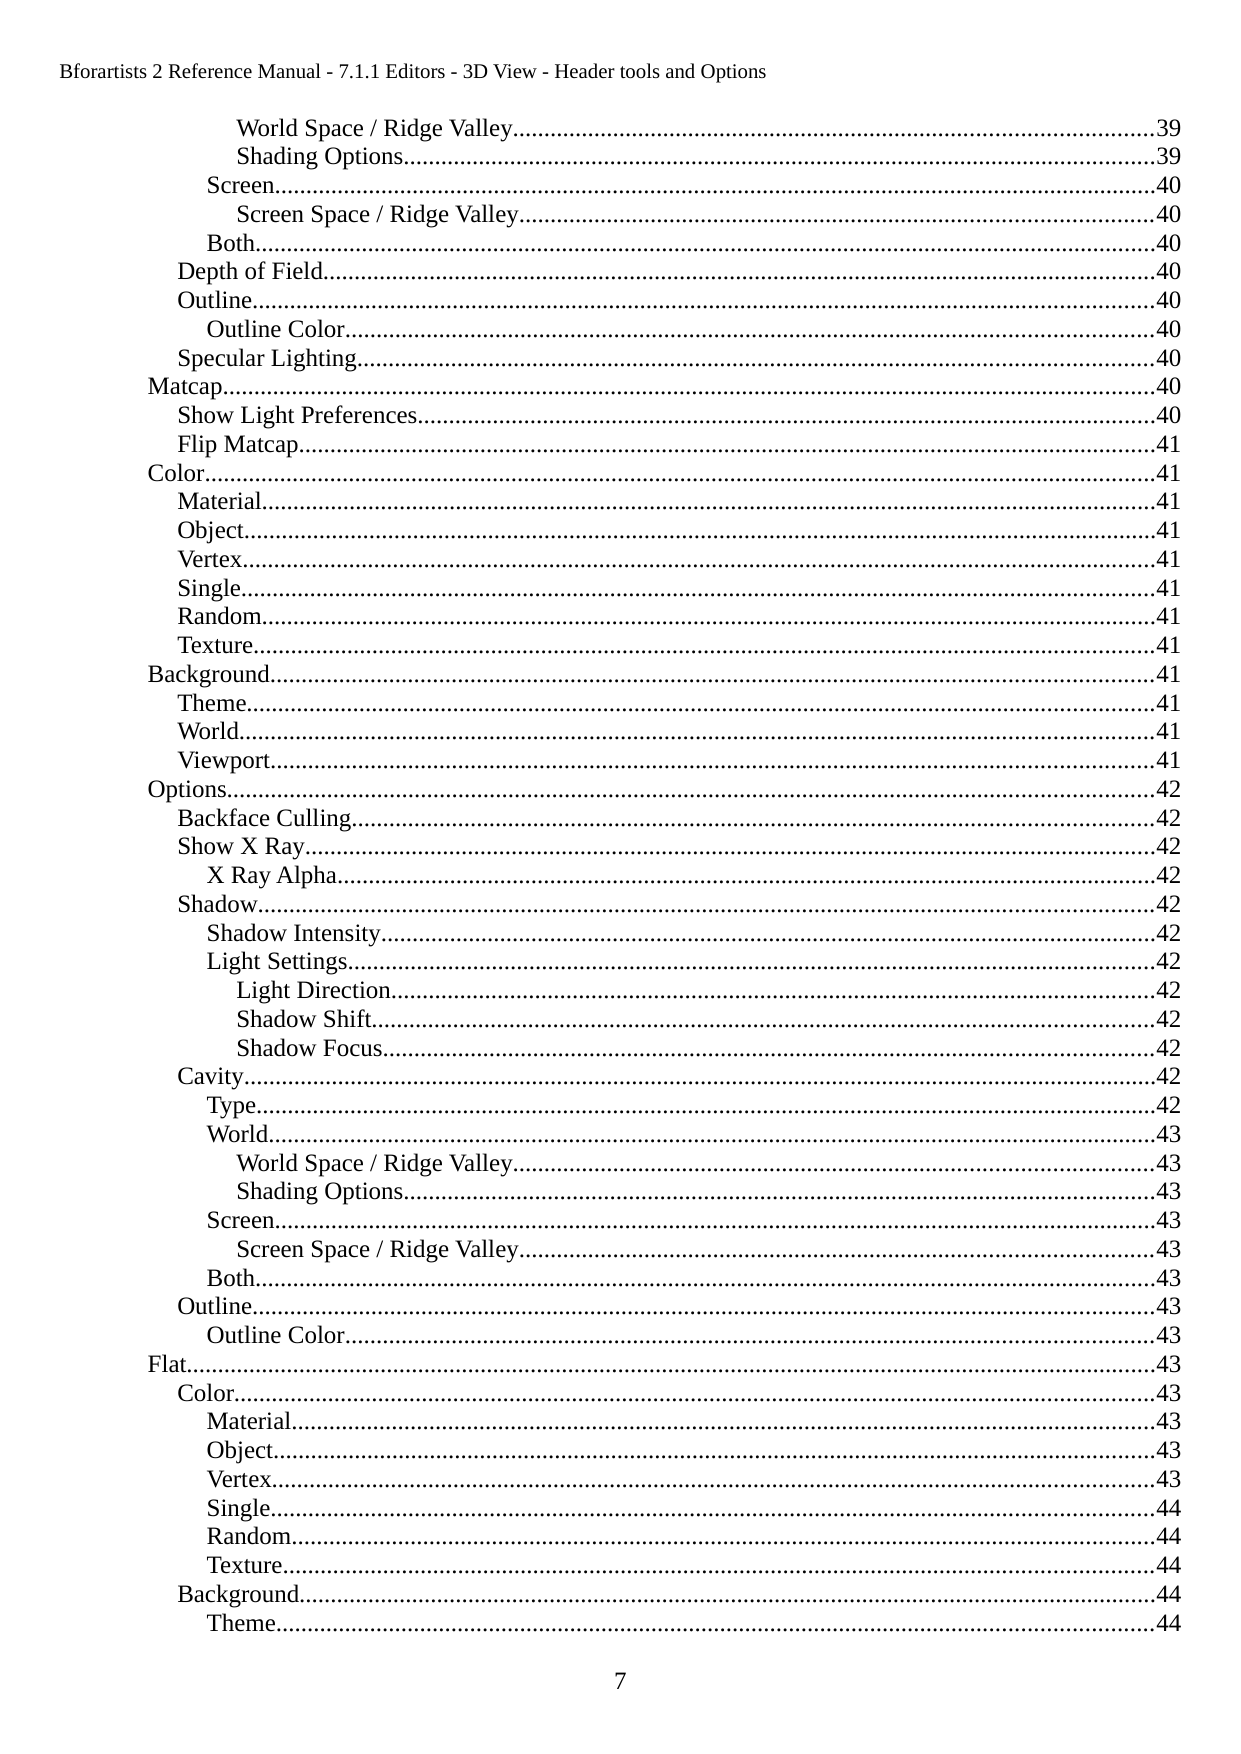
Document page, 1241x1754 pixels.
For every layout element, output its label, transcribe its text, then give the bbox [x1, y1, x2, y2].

text World Space / Ridge Valley 39 [236, 113, 1181, 141]
text Screen 40 [206, 170, 1181, 199]
text Specular Lighting 40 [177, 343, 1181, 371]
text Single 44 [206, 1493, 1181, 1521]
text Theme 41 [177, 688, 1181, 716]
text Shading Options 39 [236, 141, 1181, 170]
text Outline 40 [177, 285, 1181, 314]
text Object 43 [206, 1435, 1181, 1464]
text Single 41 [177, 573, 1181, 601]
text Vertex 41 [177, 544, 1181, 573]
text Shadow Focus 42 [236, 1033, 1181, 1061]
text Shading Options 43 [236, 1176, 1181, 1205]
text Light Settings 42 [206, 946, 1181, 975]
text Object 41 [177, 515, 1181, 544]
text Color 43 [177, 1378, 1181, 1406]
text Flat 43 [147, 1349, 1181, 1378]
text Shadow 42 [177, 889, 1181, 918]
text Random 44 [206, 1521, 1181, 1550]
text Type 42 [206, 1090, 1181, 1119]
text Random 41 [177, 601, 1181, 630]
text Cavity 42 [177, 1061, 1181, 1090]
text Vertex 43 [206, 1464, 1181, 1493]
text Viewport 41 [177, 745, 1181, 774]
text World 41 [177, 716, 1181, 745]
text Light Direction 42 [236, 975, 1181, 1004]
text Outline Color 43 [206, 1320, 1181, 1349]
text Flip Matcap 41 [177, 429, 1181, 458]
text Depth of Field 40 [177, 256, 1181, 285]
text Texture 41 [177, 630, 1181, 659]
text Backface Culling 42 [177, 803, 1181, 831]
text Outline 43 [177, 1291, 1181, 1320]
text Background 41 [147, 659, 1181, 688]
text Both 40 [206, 228, 1181, 256]
text Screen Space / Ridge Valley 40 [236, 199, 1181, 228]
text World Space / Ridge Valley 43 [236, 1148, 1181, 1176]
text World 43 [206, 1119, 1181, 1148]
text X Ray Alpha 42 [206, 860, 1181, 889]
text Screen 43 [206, 1205, 1181, 1234]
text Shadow Shift 42 [236, 1004, 1181, 1033]
text Shadow Intensity 42 [206, 918, 1181, 946]
text Options 42 [147, 774, 1181, 803]
text Outline Color 40 [206, 314, 1181, 343]
text Show X Ray 42 [177, 831, 1181, 860]
text Theme 44 [206, 1608, 1181, 1636]
text Show Light Preferences 40 [177, 400, 1181, 429]
text Color 41 [147, 458, 1181, 486]
text Matcap 40 [147, 371, 1181, 400]
text Material 41 [177, 486, 1181, 515]
text Texture 44 [206, 1550, 1181, 1579]
text Both 43 [206, 1263, 1181, 1291]
text Screen Space / Ridge Valley 43 [236, 1234, 1181, 1263]
text Background 44 [177, 1579, 1181, 1608]
text Material 43 [206, 1406, 1181, 1435]
